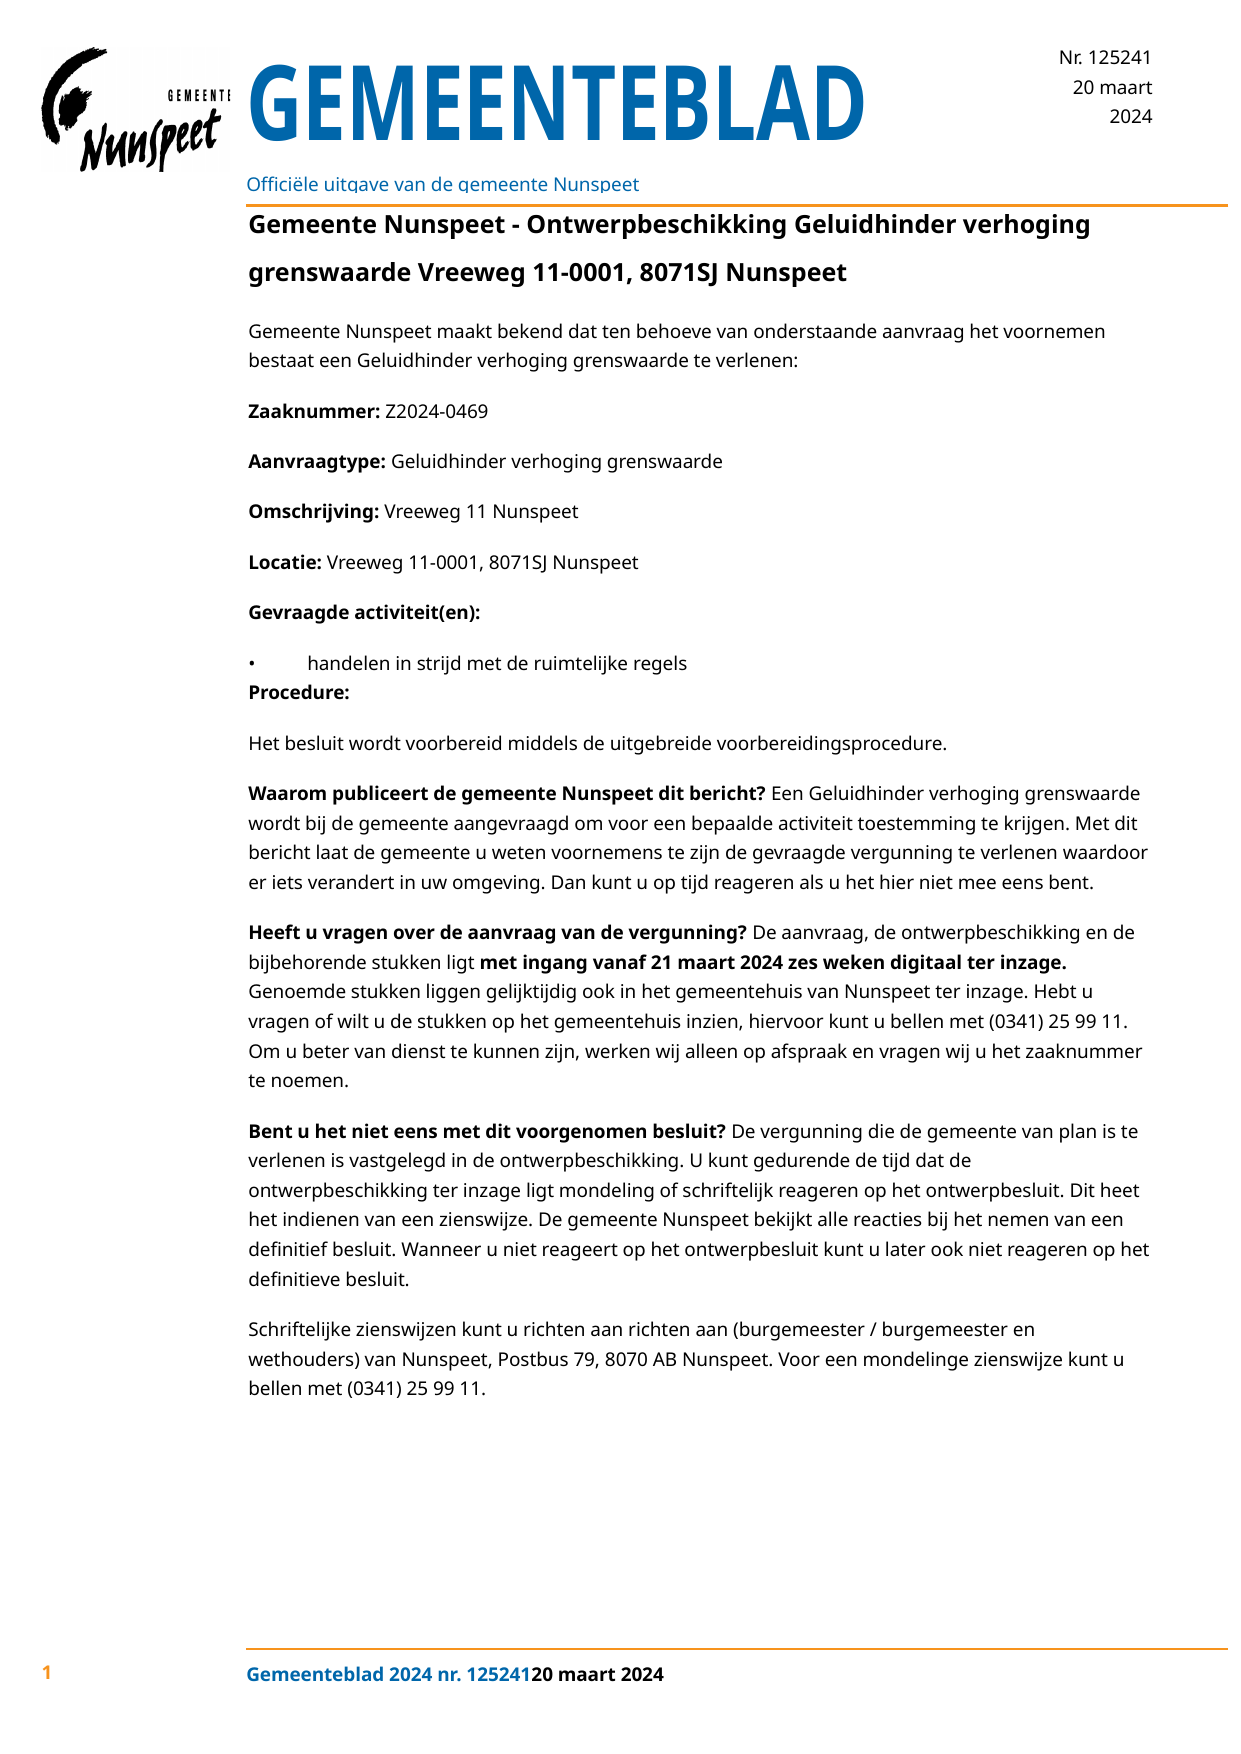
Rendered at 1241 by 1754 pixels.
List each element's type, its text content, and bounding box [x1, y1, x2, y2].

text Bent u het niet eens met dit voorgenomen besluit? De vergunning die de gemeente van plan is te verlenen is vastgelegd in de ontwerpbeschikking. U kunt gedurende de tijd dat de ontwerpbeschikking ter inzage ligt mondeling of schriftelijk reageren op het ontwerpbesluit. Dit heet het indienen van een zienswijze. De gemeente Nunspeet bekijkt alle reacties bij het nemen van een definitief besluit. Wanneer u niet reageert op het ontwerpbesluit kunt u later ook niet reageren op het definitieve besluit. [248, 1118, 1152, 1292]
list handelen in strijd met de ruimtelijke regels [248, 650, 1152, 676]
text Procedure: [248, 679, 1152, 705]
picture [41, 47, 231, 172]
text Gevraagde activiteit(en): [248, 599, 1152, 625]
text Aanvraagtype: Geluidhinder verhoging grenswaarde [248, 448, 1152, 474]
text Omschrijving: Vreeweg 11 Nunspeet [248, 499, 1152, 524]
text Waarom publiceert de gemeente Nunspeet dit bericht? Een Geluidhinder verhoging grenswaarde wordt bij de gemeente aangevraagd om voor een bepaalde activiteit toestemming te krijgen. Met dit bericht laat de gemeente u weten voornemens te zijn de gevraagde vergunning te verlenen waardoor er iets verandert in uw omgeving. Dan kunt u op tijd reageren als u het hier niet mee eens bent. [248, 780, 1152, 895]
text Heeft u vragen over de aanvraag van de vergunning? De aanvraag, de ontwerpbeschikking en de bijbehorende stukken ligt met ingang vanaf 21 maart 2024 zes weken digitaal ter inzage. Genoemde stukken liggen gelijktijdig ook in het gemeentehuis van Nunspeet ter inzage. Hebt u vragen of wilt u de stukken op het gemeentehuis inzien, hiervoor kunt u bellen met (0341) 25 99 11. Om u beter van dienst te kunnen zijn, werken wij alleen op afspraak en vragen wij u het zaaknummer te noemen. [248, 919, 1152, 1093]
text Schriftelijke zienswijzen kunt u richten aan richten aan (burgemeester / burgemeester en wethouders) van Nunspeet, Postbus 79, 8070 AB Nunspeet. Voor een mondelinge zienswijze kunt u bellen met (0341) 25 99 11. [248, 1316, 1152, 1401]
text Zaaknummer: Z2024-0469 [248, 398, 1152, 424]
text Locatie: Vreeweg 11-0001, 8071SJ Nunspeet [248, 549, 1152, 575]
text Gemeente Nunspeet maakt bekend dat ten behoeve van onderstaande aanvraag het voornemen bestaat een Geluidhinder verhoging grenswaarde te verlenen: [248, 318, 1152, 373]
text Het besluit wordt voorbereid middels de uitgebreide voorbereidingsprocedure. [248, 730, 1152, 756]
text Gemeente Nunspeet - Ontwerpbeschikking Geluidhinder verhoging grenswaarde Vreeweg 11-0001, 8071SJ Nunspeet [248, 207, 1152, 288]
